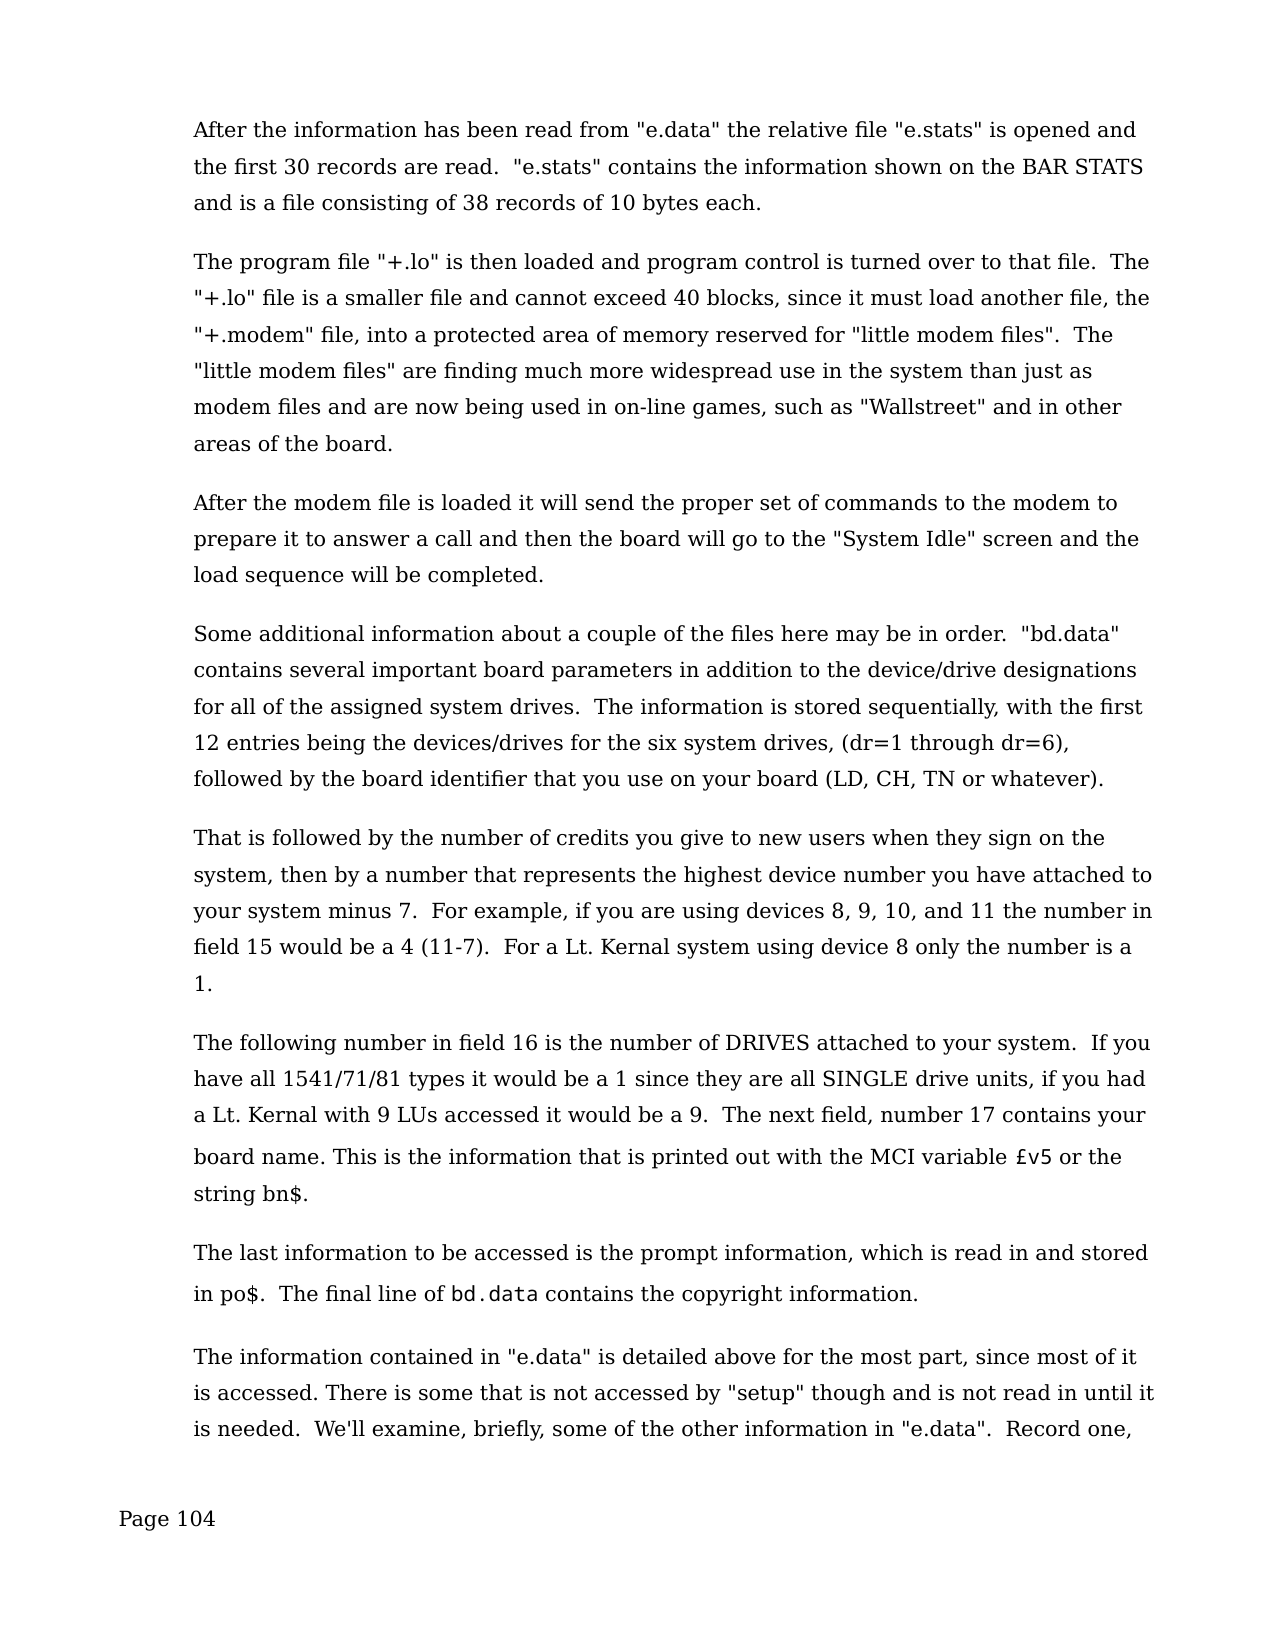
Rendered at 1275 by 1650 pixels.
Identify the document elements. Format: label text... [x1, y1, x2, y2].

text Some additional information about a couple of the files here may be in order. "bd.data" contains several important board parameters in addition to the device/drive designations for all of the assigned system drives. The information is stored sequentially, with the first 12 entries being the devices/drives for the six system drives, (dr=1 through dr=6), followed by the board identifier that you use on your board (LD, CH, TN or whatever). [193, 622, 1157, 792]
text After the information has been read from "e.data" the relative file "e.stats" is opened and the first 30 records are read. "e.stats" contains the information shown on the BAR STATS and is a file consisting of 38 records of 10 bytes each. [193, 118, 1157, 215]
text The information contained in "e.data" is detailed above for the most part, since most of it is accessed. There is some that is not accessed by "setup" though and is not read in until it is needed. We'll examine, briefly, some of the other information in "e.data". Record one, [193, 1345, 1157, 1442]
text The following number in field 16 is the number of DRIVES attached to your system. If you have all 1541/71/81 types it would be a 1 since they are all SINGLE drive units, if you had a Lt. Kernal with 9 LUs accessed it would be a 9. The next field, number 17 contains your board name. This is the information that is printed out with the MCI variable £v5 or the string bn$. [193, 1031, 1157, 1207]
text That is followed by the number of credits you give to new users when they sign on the system, then by a number that represents the highest device number you have attached to your system minus 7. For example, if you are using devices 8, 9, 10, and 11 the number in field 15 would be a 4 (11-7). For a Lt. Kernal system using device 8 only the number is a 1. [193, 826, 1157, 996]
text The last information to be accessed is the prompt information, which is read in and stored in po$. The final line of bd.data contains the copyright information. [193, 1241, 1157, 1308]
text The program file "+.lo" is then loaded and program control is turned over to that file. The "+.lo" file is a smaller file and cannot exceed 40 blocks, since it must load another file, the "+.modem" file, into a protected area of memory reserved for "little modem files". The "little modem files" are finding much more widespread use in the system than just as modem files and are now being used in on-line games, such as "Wallstreet" and in other areas of the board. [193, 250, 1157, 456]
text After the modem file is loaded it will send the proper set of commands to the modem to prepare it to answer a call and then the board will go to the "System Idle" screen and the load sequence will be completed. [193, 491, 1157, 587]
